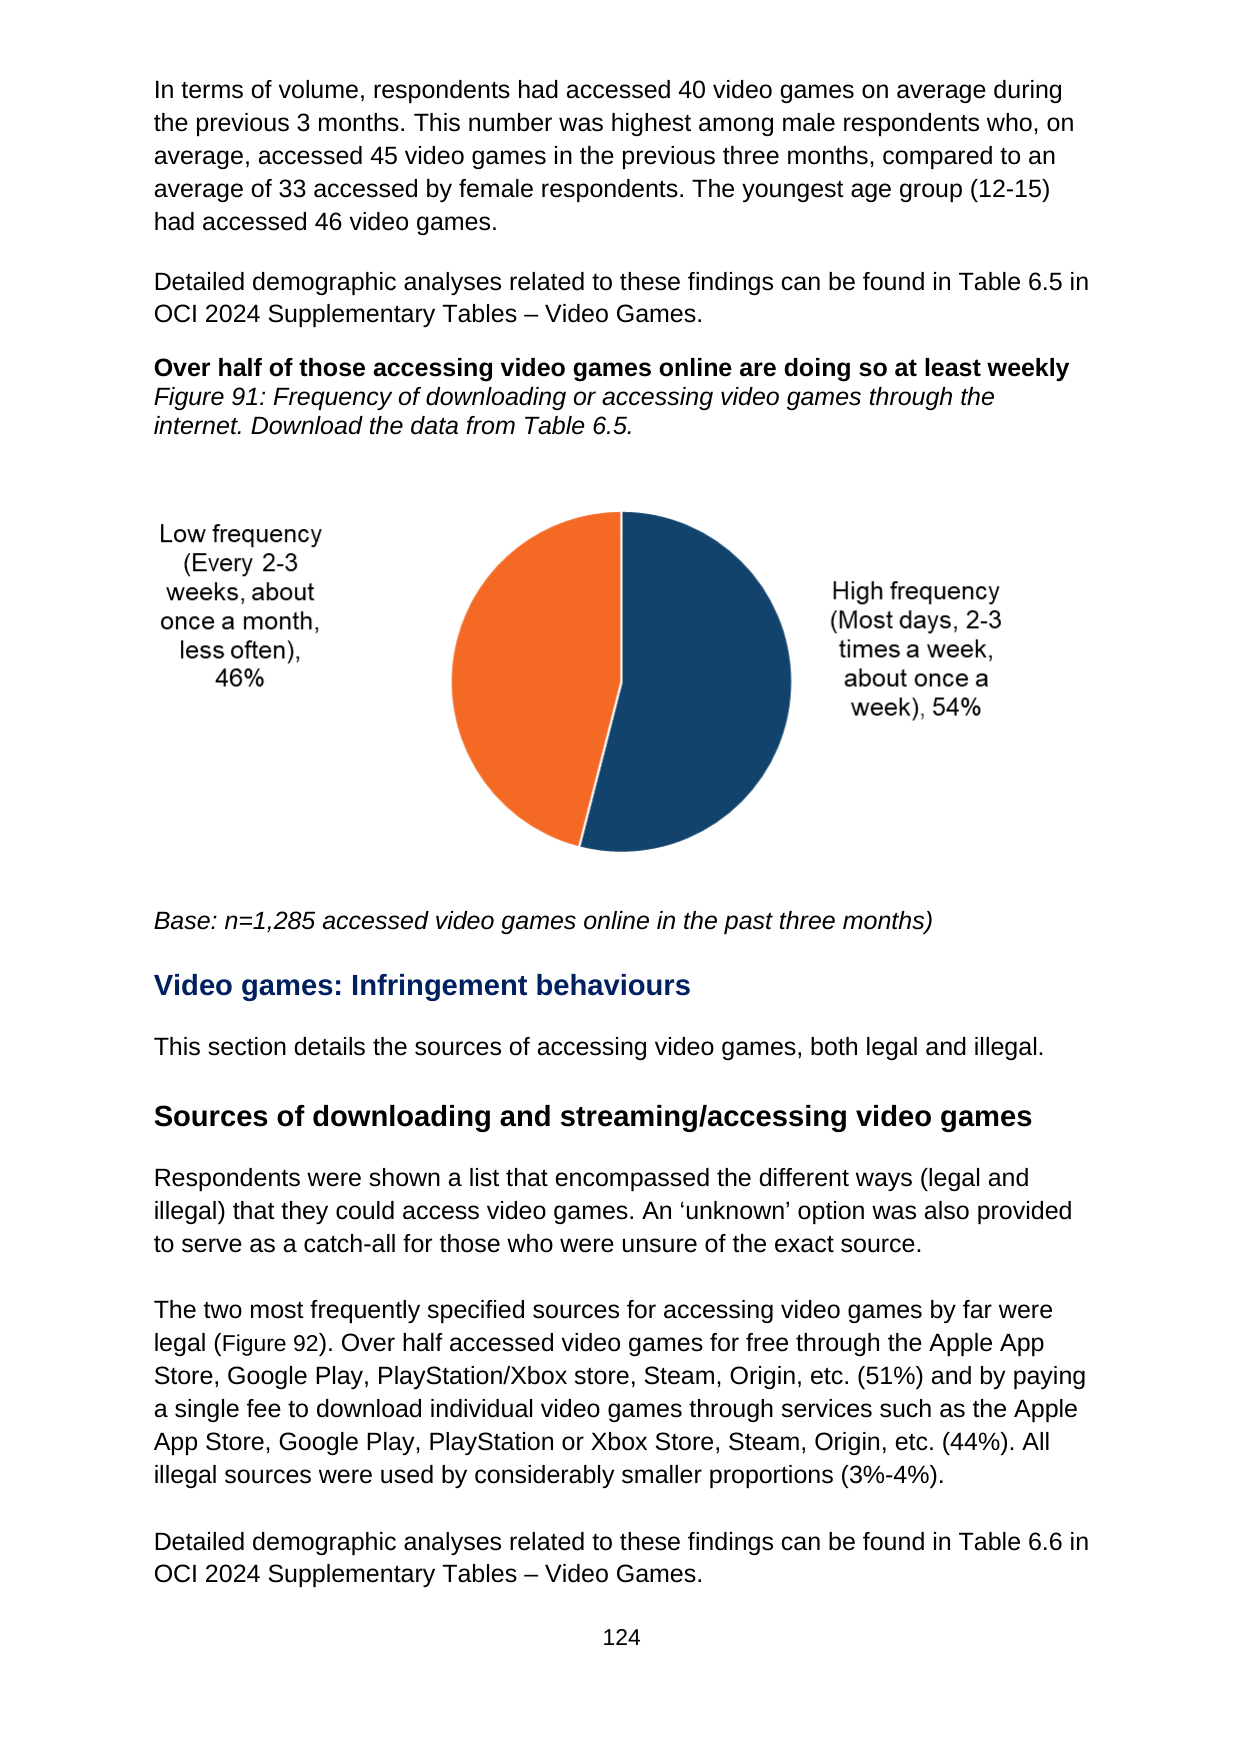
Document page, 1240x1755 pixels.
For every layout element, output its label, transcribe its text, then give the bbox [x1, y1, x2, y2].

text Detailed demographic analyses related to these findings can be found in Table 6.5 in OCI 2024 Supplementary Tables – Video Games. [153, 266, 1101, 328]
text Respondents were shown a list that encompassed the different ways (legal and illegal) that they could access video games. An ‘unknown’ option was also provided to serve as a catch-all for those who were unsure of the exact source. [153, 1163, 1089, 1258]
text In terms of volume, respondents had accessed 40 video games on average during the previous 3 months. This number was highest among male respondents who, on average, accessed 45 video games in the previous three months, compared to an average of 33 accessed by female respondents. The youngest age group (12-15) had accessed 46 video games. [153, 75, 1089, 236]
text Detailed demographic analyses related to these findings can be found in Table 6.6 in OCI 2024 Supplementary Tables – Video Games. [153, 1526, 1101, 1588]
subtitle Video games: Infringement behaviours [153, 968, 1089, 1002]
subtitle Sources of downloading and streaming/accessing video games [153, 1099, 1089, 1133]
text The two most frequently specified sources for accessing video games by far were legal (Figure 92). Over half accessed video games for free through the Apple App Store, Google Play, PlayStation/Xbox store, Steam, Origin, etc. (51%) and by paying a single fee to download individual video games through services such as the Apple App Store, Google Play, PlayStation or Xbox Store, Steam, Origin, etc. (44%). All illegal sources were used by considerably smaller proportions (3%-4%). [153, 1295, 1089, 1489]
text Figure 91: Frequency of downloading or accessing video games through the internet. Download the data from Table 6.5. [153, 382, 1089, 439]
text Base: n=1,285 accessed video games online in the past three months) [153, 906, 1089, 935]
subtitle Over half of those accessing video games online are doing so at least weekly [153, 353, 1089, 382]
text This section details the sources of accessing video games, both legal and illegal. [153, 1032, 1089, 1061]
